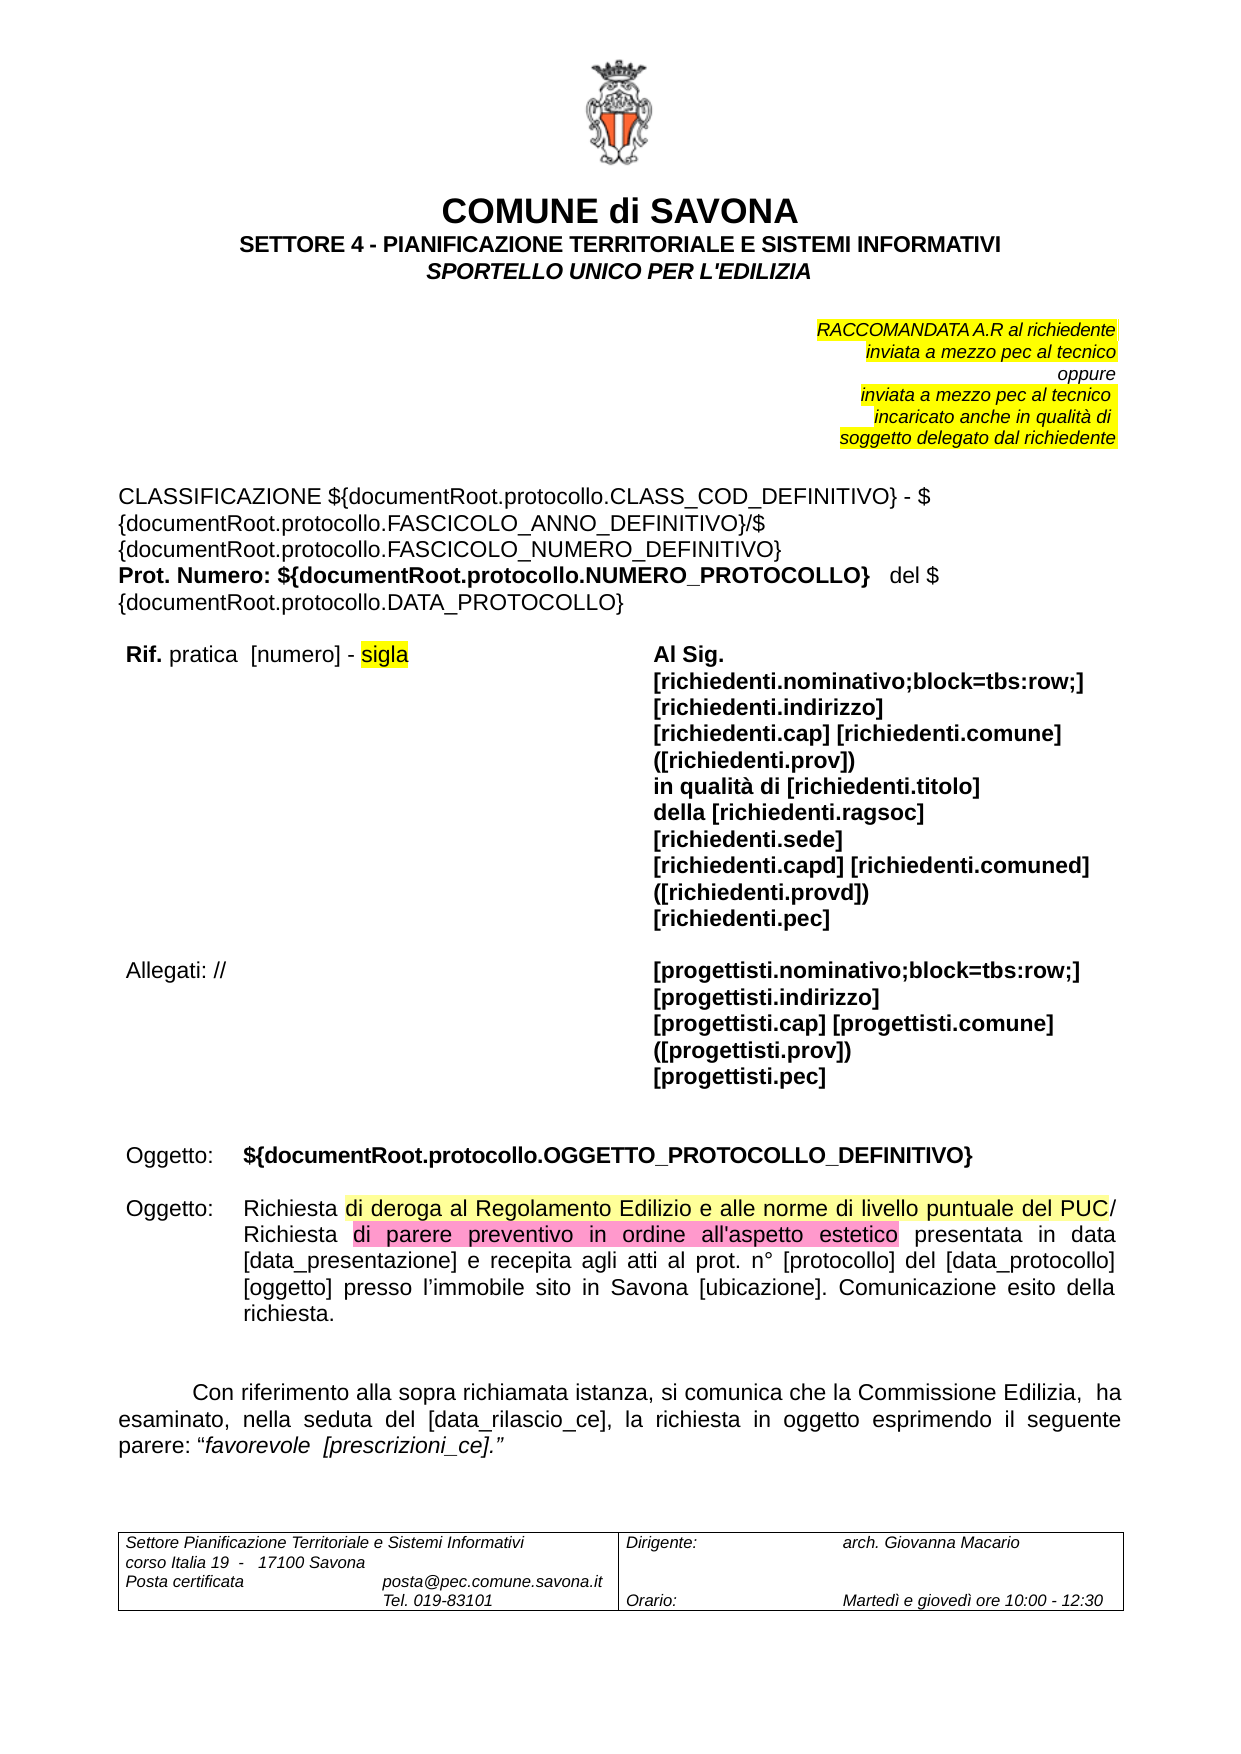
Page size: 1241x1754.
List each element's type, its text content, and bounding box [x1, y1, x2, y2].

text Con riferimento alla sopra richiamata istanza, si comunica che la Commissione Edilizia, ha esaminato, nella seduta del [data_rilascio_ce], la richiesta in oggetto esprimendo il seguente parere: “favorevole [prescrizioni_ce].” [118, 1379, 1122, 1458]
table_header Oggetto: [118, 1195, 236, 1326]
table_header Al Sig. [richiedenti.nominativo;block=tbs:row;] [richiedenti.indirizzo] [richiedenti.cap] [richiedenti.comune] ([richiedenti.prov]) in qualità di [richiedenti.titolo] della [richiedenti.ragsoc] [richiedenti.sede] [richiedenti.capd] [richiedenti.comuned] ([richiedenti.provd]) [richiedenti.pec] [646, 641, 1119, 957]
table_header Richiesta di deroga al Regolamento Edilizio e alle norme di livello puntuale del PUC/ Richiesta di parere preventivo in ordine all'aspetto estetico presentata in data [data_presentazione] e recepita agli atti al prot. n° [protocollo] del [data_protocollo] [oggetto] presso l’immobile sito in Savona [ubicazione]. Comunicazione esito della richiesta. [236, 1195, 1123, 1326]
text CLASSIFICAZIONE ${documentRoot.protocollo.CLASS_COD_DEFINITIVO} - ${documentRoot.protocollo.FASCICOLO_ANNO_DEFINITIVO}/${documentRoot.protocollo.FASCICOLO_NUMERO_DEFINITIVO} [118, 483, 1122, 562]
table_header [118, 314, 644, 454]
table_header RACCOMANDATA A.R al richiedente inviata a mezzo pec al tecnico oppure inviata a mezzo pec al tecnico incaricato anche in qualità di soggetto delegato dal richiedente [644, 314, 1123, 454]
table_header Oggetto: [118, 1142, 236, 1168]
text Prot. Numero: ${documentRoot.protocollo.NUMERO_PROTOCOLLO} del ${documentRoot.protocollo.DATA_PROTOCOLLO} [118, 562, 1122, 615]
picture [507, 54, 733, 182]
table_header Rif. pratica [numero] - sigla [118, 641, 451, 957]
table_cell Allegati: // [118, 958, 451, 1116]
table_header [451, 641, 646, 957]
table_cell [451, 958, 646, 1116]
table_cell [progettisti.nominativo;block=tbs:row;] [progettisti.indirizzo] [progettisti.cap] [progettisti.comune] ([progettisti.prov]) [progettisti.pec] [646, 958, 1119, 1116]
table_header ${documentRoot.protocollo.OGGETTO_PROTOCOLLO_DEFINITIVO} [236, 1142, 1123, 1168]
